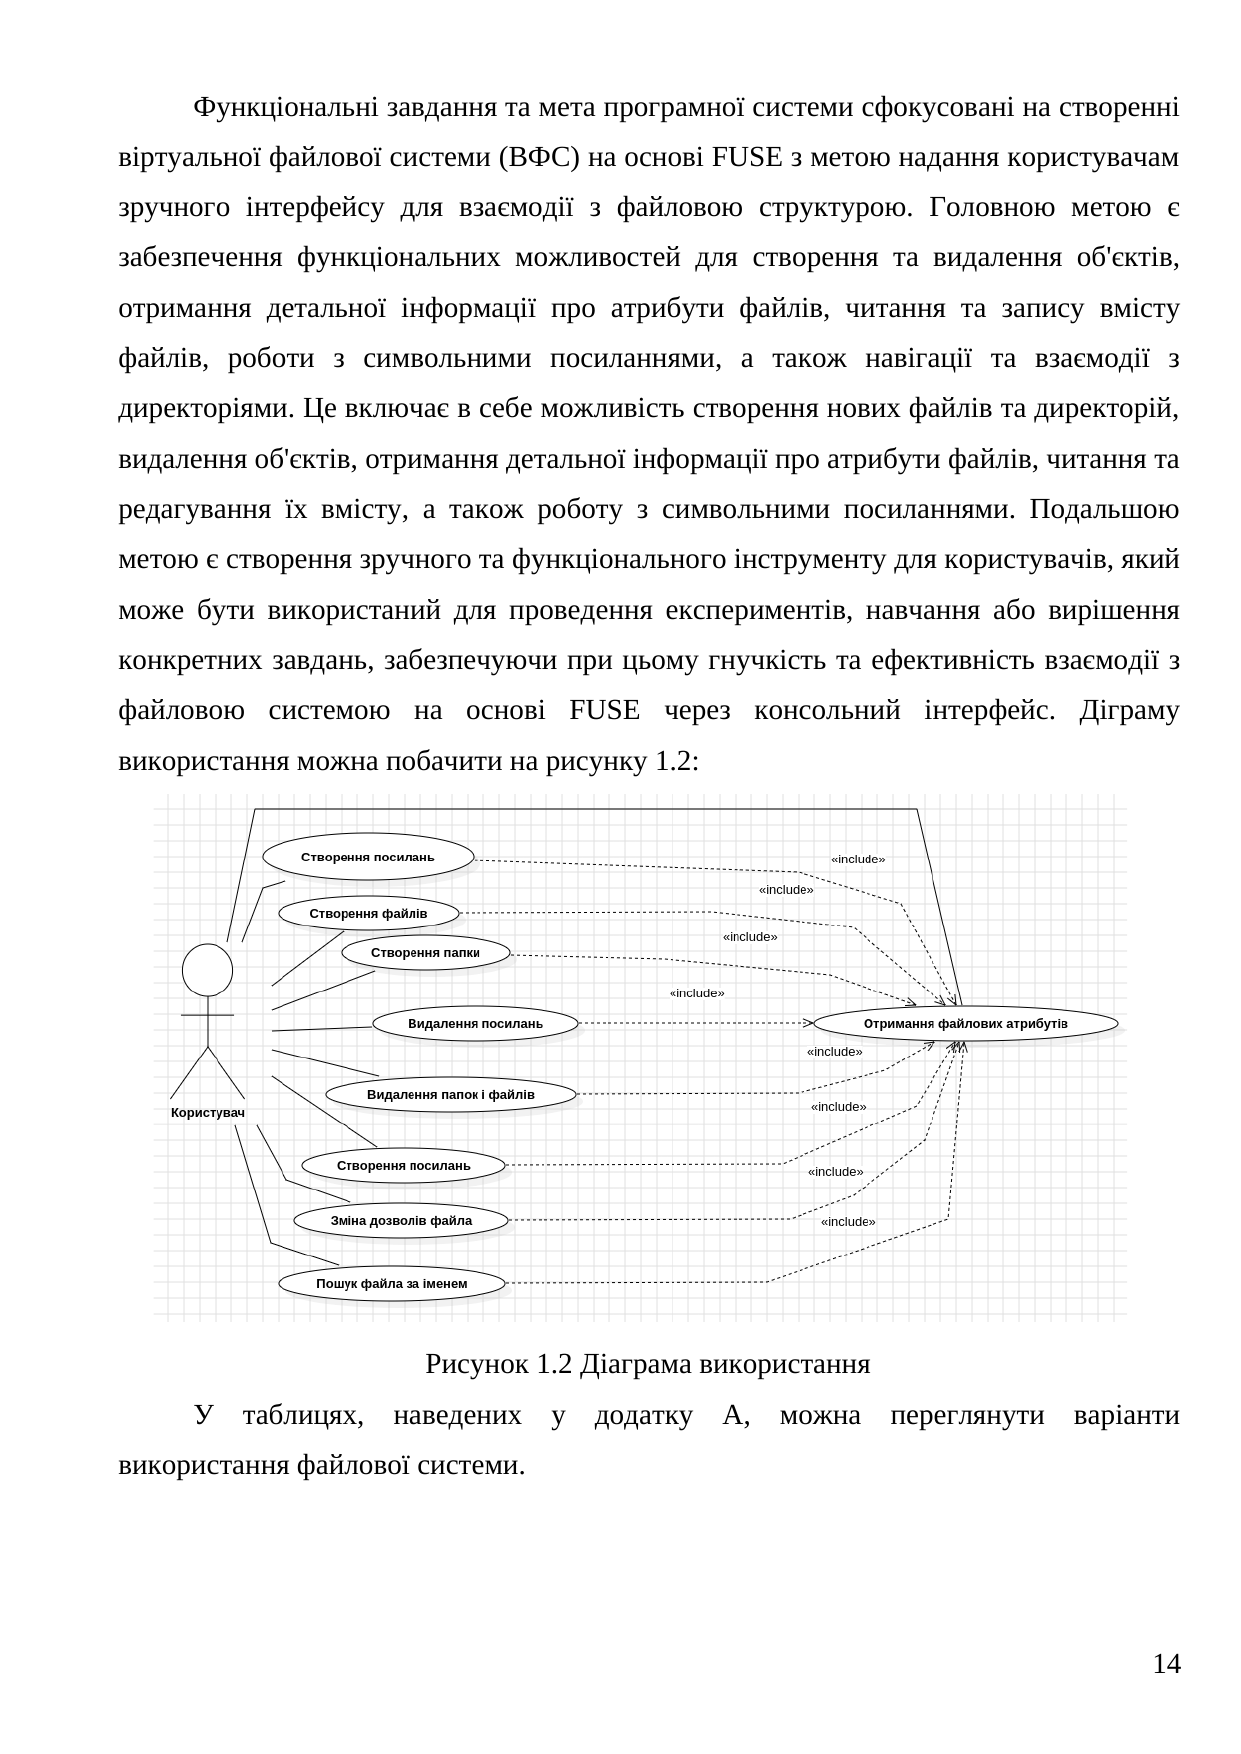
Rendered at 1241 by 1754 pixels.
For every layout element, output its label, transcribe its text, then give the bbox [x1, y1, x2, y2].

picture [153, 794, 1128, 1322]
text У таблицях, наведених у додатку А, можна переглянути варіанти використання файлової системи. [118, 1397, 1181, 1481]
text Функціональні завдання та мета програмної системи сфокусовані на створенні віртуальної файлової системи (ВФС) на основі FUSE з метою надання користувачам зручного інтерфейсу для взаємодії з файловою структурою. Головною метою є забезпечення функціональних можливостей для створення та видалення об'єктів, отримання детальної інформації про атрибути файлів, читання та запису вмісту файлів, роботи з символьними посиланнями, а також навігації та взаємодії з директоріями. Це включає в себе можливість створення нових файлів та директорій, видалення об'єктів, отримання детальної інформації про атрибути файлів, читання та редагування їх вмісту, а також роботу з символьними посиланнями. Подальшою метою є створення зручного та функціонального інструменту для користувачів, який може бути використаний для проведення експериментів, навчання або вирішення конкретних завдань, забезпечуючи при цьому гнучкість та ефективність взаємодії з файловою системою на основі FUSE через консольний інтерфейс. Діграму використання можна побачити на рисунку 1.2: [118, 89, 1181, 776]
list Діаграма використання [118, 1322, 1181, 1380]
